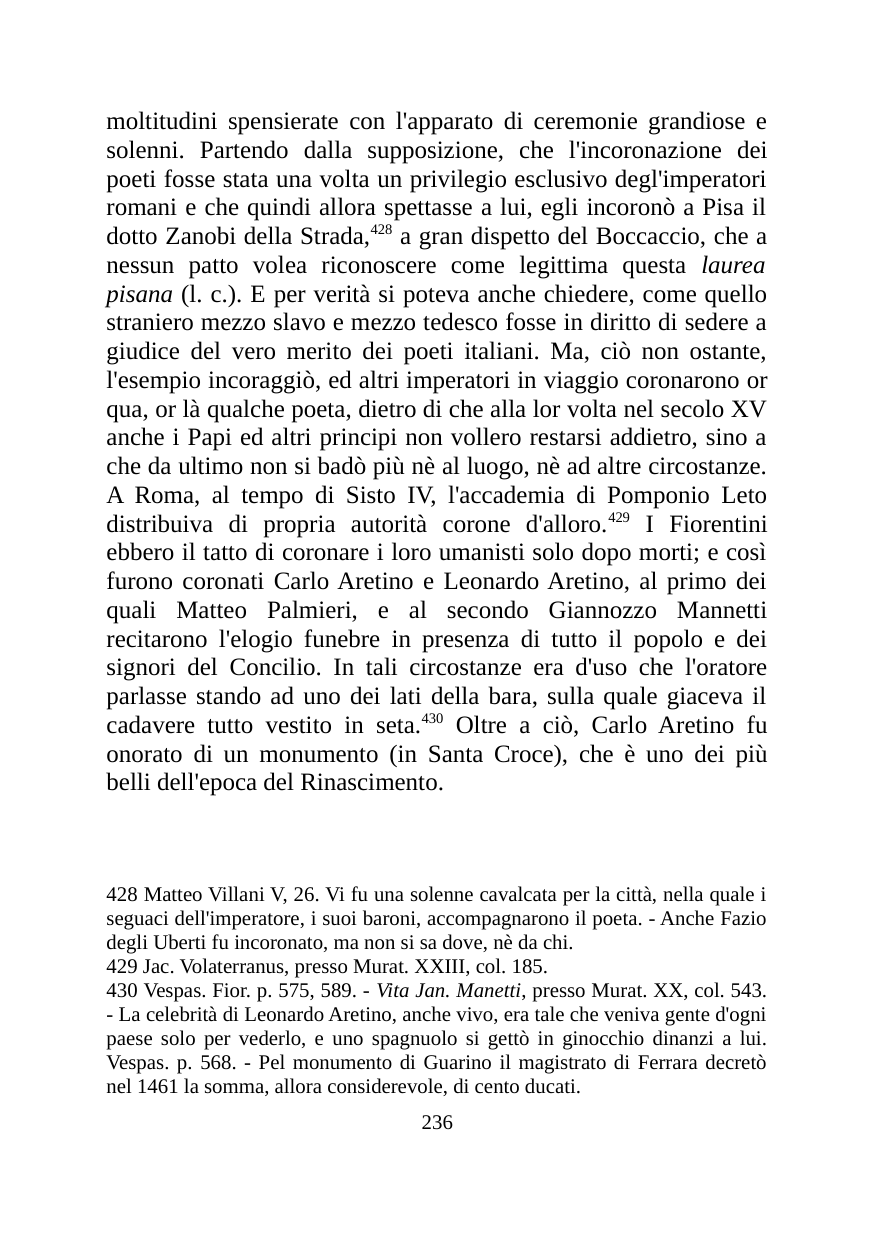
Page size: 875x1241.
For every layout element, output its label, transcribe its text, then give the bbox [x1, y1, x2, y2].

text moltitudini spensierate con l'apparato di ceremonie grandiose e solenni. Partendo dalla supposizione, che l'incoronazione dei poeti fosse stata una volta un privilegio esclusivo degl'imperatori romani e che quindi allora spettasse a lui, egli incoronò a Pisa il dotto Zanobi della Strada, a gran dispetto del Boccaccio, che a nessun patto volea riconoscere come legittima questa laurea pisana (l. c.). E per verità si poteva anche chiedere, come quello straniero mezzo slavo e mezzo tedesco fosse in diritto di sedere a giudice del vero merito dei poeti italiani. Ma, ciò non ostante, l'esempio incoraggiò, ed altri imperatori in viaggio coronarono or qua, or là qualche poeta, dietro di che alla lor volta nel secolo XV anche i Papi ed altri principi non vollero restarsi addietro, sino a che da ultimo non si badò più nè al luogo, nè ad altre circostanze. A Roma, al tempo di Sisto IV, l'accademia di Pomponio Leto distribuiva di propria autorità corone d'alloro. I Fiorentini ebbero il tatto di coronare i loro umanisti solo dopo morti; e così furono coronati Carlo Aretino e Leonardo Aretino, al primo dei quali Matteo Palmieri, e al secondo Giannozzo Mannetti recitarono l'elogio funebre in presenza di tutto il popolo e dei signori del Concilio. In tali circostanze era d'uso che l'oratore parlasse stando ad uno dei lati della bara, sulla quale giaceva il cadavere tutto vestito in seta. Oltre a ciò, Carlo Aretino fu onorato di un monumento (in Santa Croce), che è uno dei più belli dell'epoca del Rinascimento. [106, 106, 768, 796]
text Matteo Villani V, 26. Vi fu una solenne cavalcata per la città, nella quale i seguaci dell'imperatore, i suoi baroni, accompagnarono il poeta. - Anche Fazio degli Uberti fu incoronato, ma non si sa dove, nè da chi. [106, 882, 768, 954]
text Vespas. Fior. p. 575, 589. - Vita Jan. Manetti, presso Murat. XX, col. 543. - La celebrità di Leonardo Aretino, anche vivo, era tale che veniva gente d'ogni paese solo per vederlo, e uno spagnuolo si gettò in ginocchio dinanzi a lui. Vespas. p. 568. - Pel monumento di Guarino il magistrato di Ferrara decretò nel 1461 la somma, allora considerevole, di cento ducati. [106, 978, 768, 1098]
text Jac. Volaterranus, presso Murat. XXIII, col. 185. [106, 954, 768, 978]
